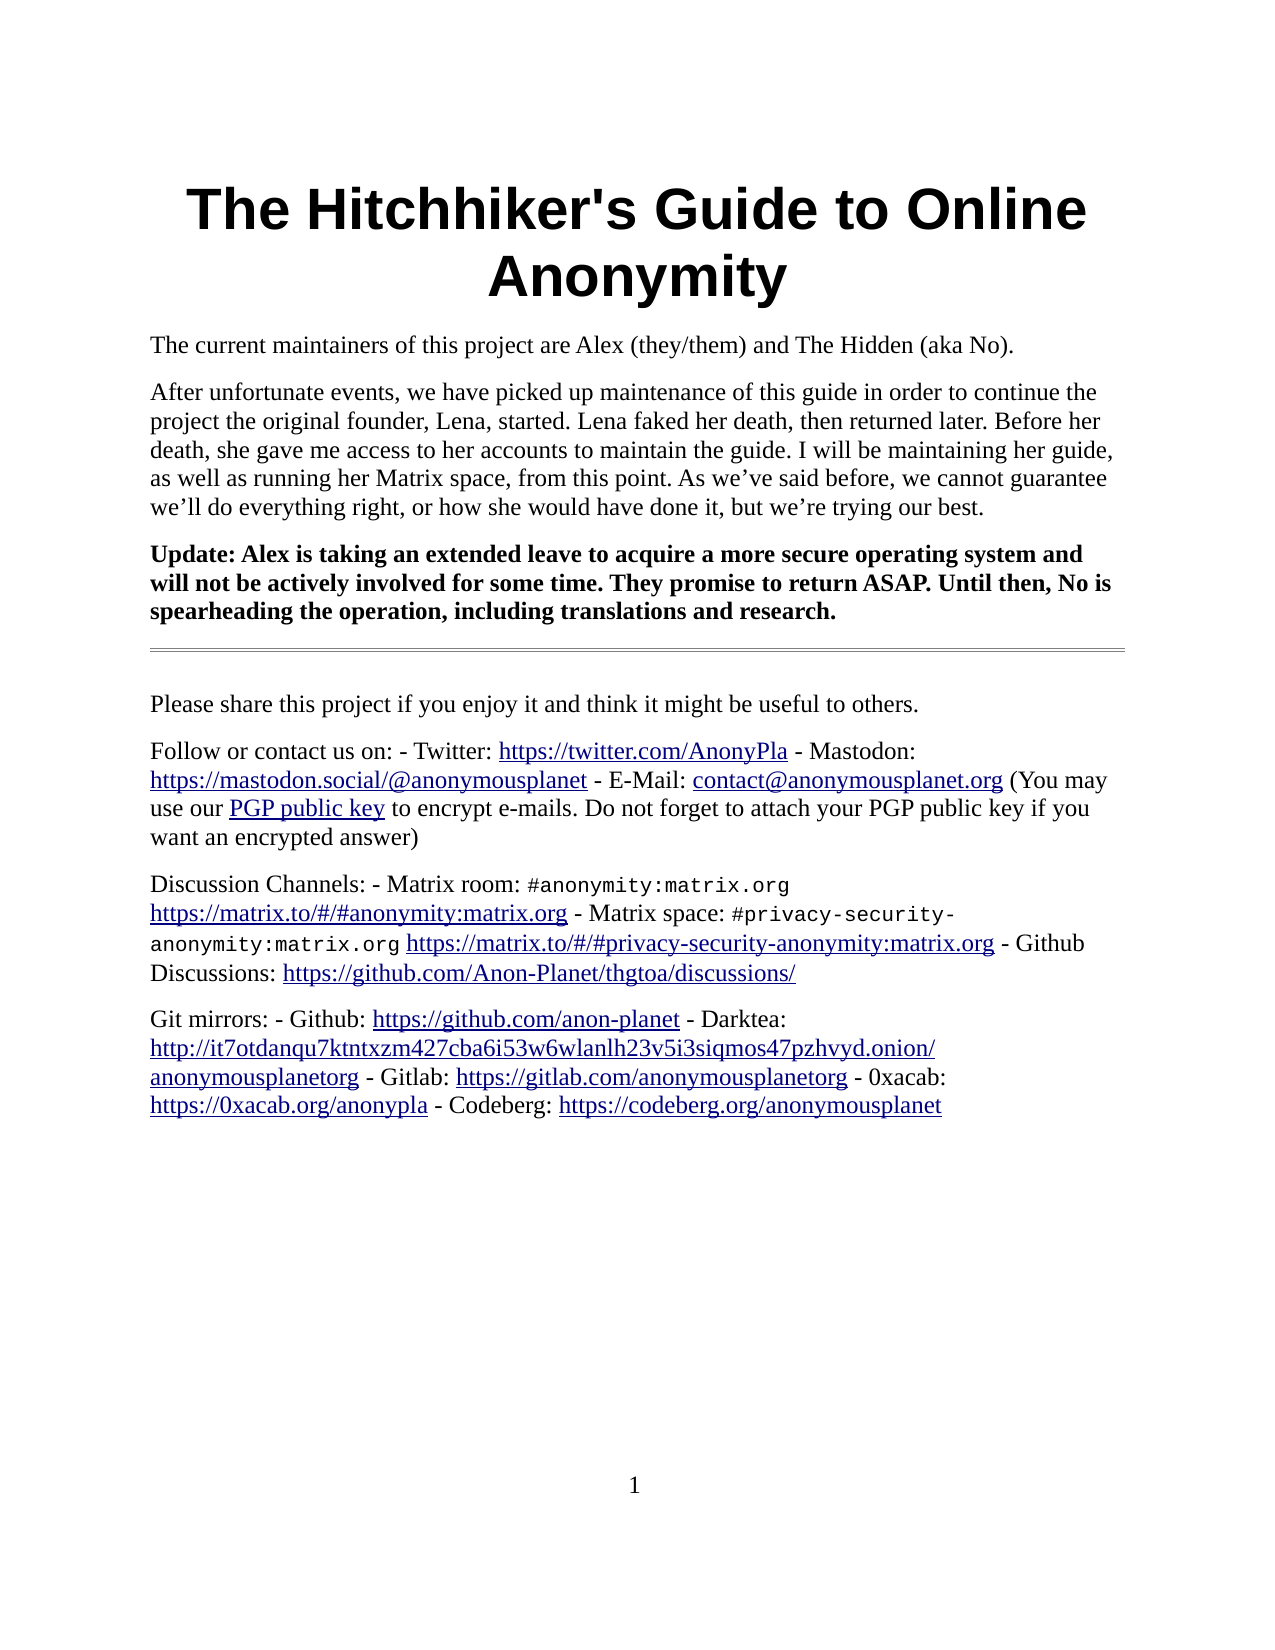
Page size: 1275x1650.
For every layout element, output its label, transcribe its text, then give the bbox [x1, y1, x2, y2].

text After unfortunate events, we have picked up maintenance of this guide in order to continue the project the original founder, Lena, started. Lena faked her death, then returned later. Before her death, she gave me access to her accounts to maintain the guide. I will be maintaining her guide, as well as running her Matrix space, from this point. As we’ve said before, we cannot guarantee we’ll do everything right, or how she would have done it, but we’re trying our best. [150, 377, 1125, 521]
title The Hitchhiker's Guide to Online Anonymity [150, 175, 1125, 309]
text Follow or contact us on: - Twitter: https://twitter.com/AnonyPla - Mastodon: https://mastodon.social/@anonymousplanet - E-Mail: contact@anonymousplanet.org (You may use our PGP public key to encrypt e-mails. Do not forget to attach your PGP public key if you want an encrypted answer) [150, 736, 1125, 851]
text Discussion Channels: - Matrix room: #anonymity:matrix.org https://matrix.to/#/#anonymity:matrix.org - Matrix space: #privacy-security-anonymity:matrix.org https://matrix.to/#/#privacy-security-anonymity:matrix.org - Github Discussions: https://github.com/Anon-Planet/thgtoa/discussions/ [150, 869, 1125, 986]
text Update: Alex is taking an extended leave to acquire a more secure operating system and will not be actively involved for some time. They promise to return ASAP. Until then, No is spearheading the operation, including translations and research. [150, 539, 1125, 625]
text Git mirrors: - Github: https://github.com/anon-planet - Darktea: http://it7otdanqu7ktntxzm427cba6i53w6wlanlh23v5i3siqmos47pzhvyd.onion/anonymousplanetorg - Gitlab: https://gitlab.com/anonymousplanetorg - 0xacab: https://0xacab.org/anonypla - Codeberg: https://codeberg.org/anonymousplanet [150, 1004, 1125, 1119]
text Please share this project if you enjoy it and think it might be useful to others. [150, 689, 1125, 718]
text The current maintainers of this project are Alex (they/them) and The Hidden (aka No). [150, 331, 1125, 359]
